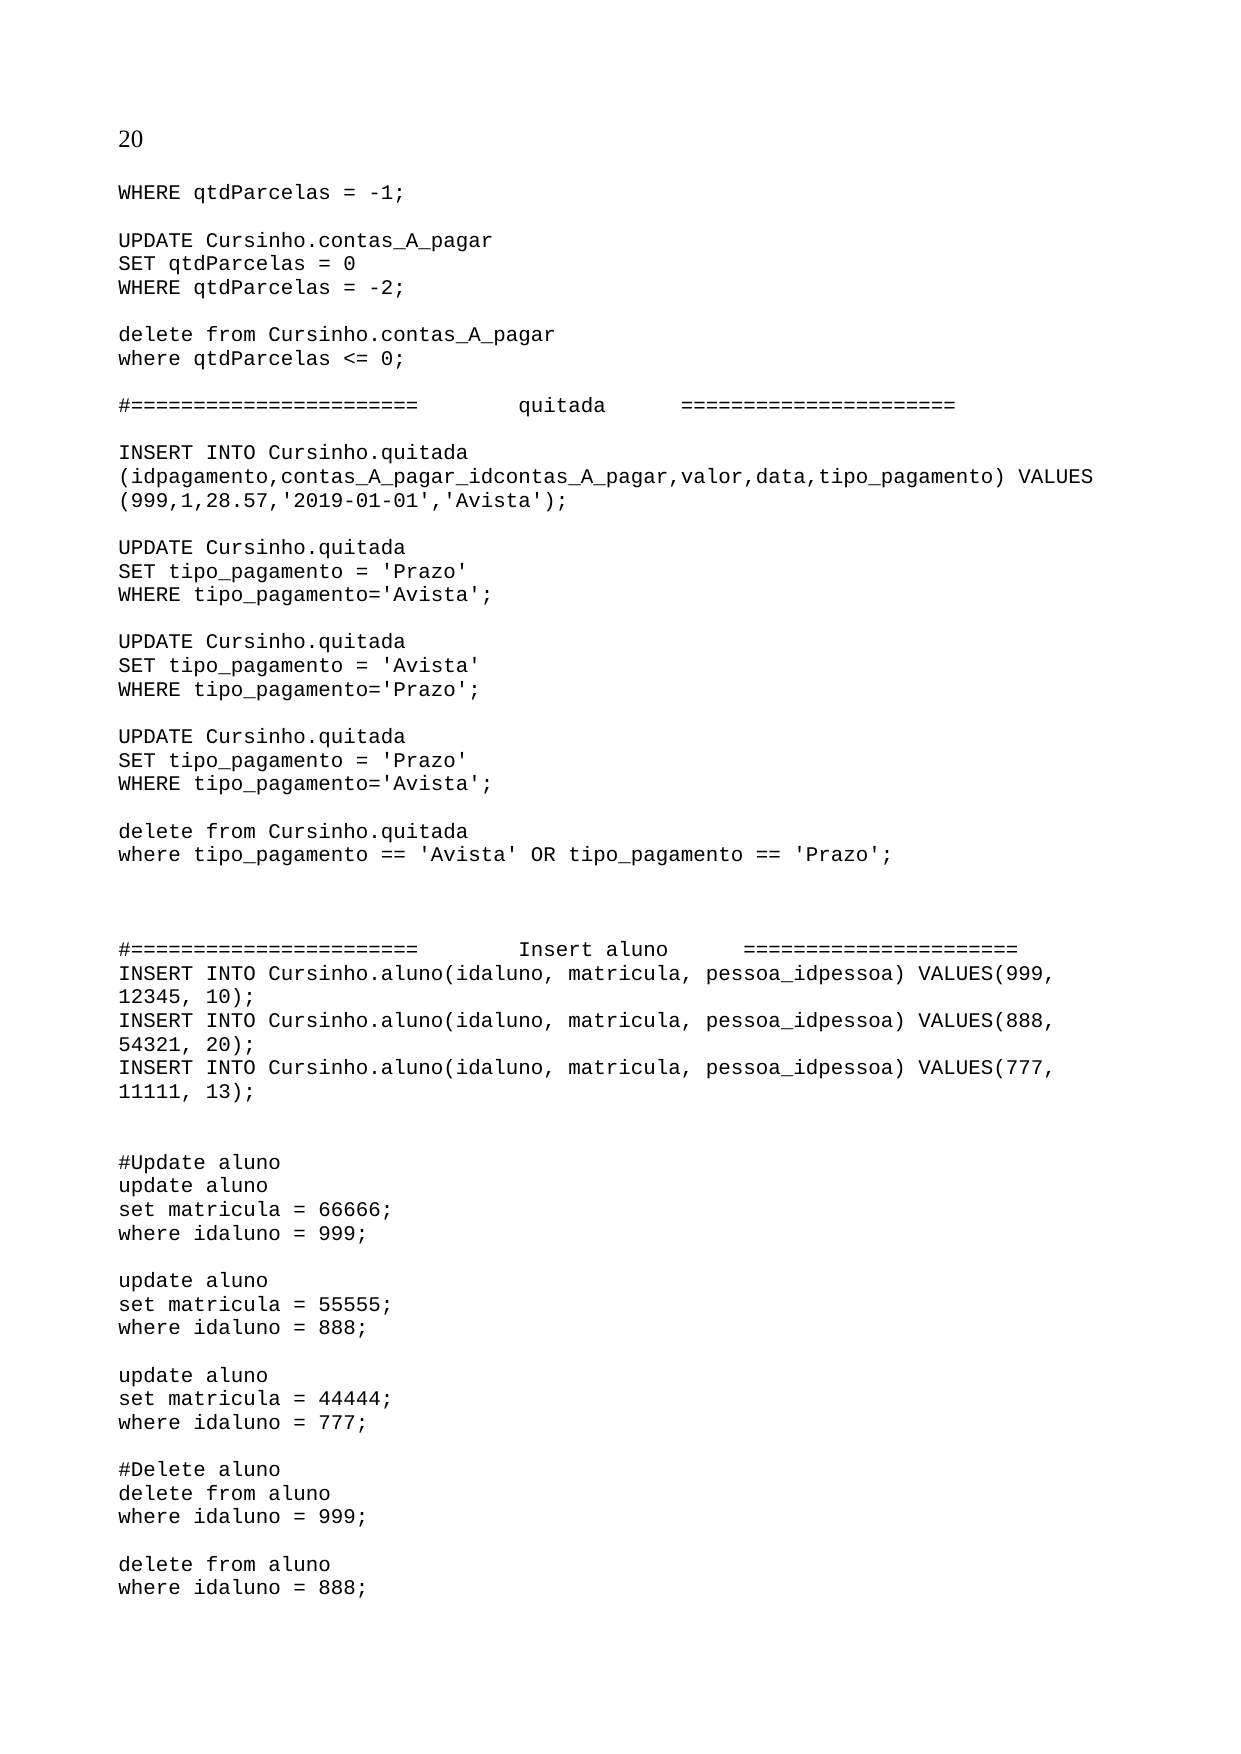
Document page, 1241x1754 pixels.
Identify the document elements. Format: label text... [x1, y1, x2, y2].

text set matricula = 66666; [118, 1199, 1122, 1223]
text WHERE tipo_pagamento='Prazo'; [118, 679, 1122, 702]
text delete from aluno [118, 1483, 1122, 1506]
text SET tipo_pagamento = 'Prazo' [118, 561, 1122, 584]
text delete from Cursinho.quitada [118, 821, 1122, 844]
text update aluno [118, 1175, 1122, 1199]
text WHERE tipo_pagamento='Avista'; [118, 584, 1122, 608]
text INSERT INTO Cursinho.quitada (idpagamento,contas_A_pagar_idcontas_A_pagar,valor,data,tipo_pagamento) VALUES (999,1,28.57,'2019-01-01','Avista'); [118, 442, 1122, 513]
text delete from Cursinho.contas_A_pagar [118, 324, 1122, 348]
text delete from aluno [118, 1554, 1122, 1577]
text UPDATE Cursinho.contas_A_pagar [118, 229, 1122, 253]
text WHERE tipo_pagamento='Avista'; [118, 773, 1122, 797]
text where tipo_pagamento == 'Avista' OR tipo_pagamento == 'Prazo'; [118, 844, 1122, 868]
text #Update aluno [118, 1152, 1122, 1175]
text WHERE qtdParcelas = -2; [118, 277, 1122, 301]
text where idaluno = 777; [118, 1412, 1122, 1436]
text INSERT INTO Cursinho.aluno(idaluno, matricula, pessoa_idpessoa) VALUES(888, 54321, 20); [118, 1010, 1122, 1057]
text update aluno [118, 1270, 1122, 1294]
text UPDATE Cursinho.quitada [118, 632, 1122, 655]
text set matricula = 55555; [118, 1294, 1122, 1317]
text where qtdParcelas <= 0; [118, 348, 1122, 371]
text SET qtdParcelas = 0 [118, 253, 1122, 277]
text WHERE qtdParcelas = -1; [118, 182, 1122, 206]
text #======================= Insert aluno ====================== [118, 939, 1122, 963]
text UPDATE Cursinho.quitada [118, 537, 1122, 561]
text #======================= quitada ====================== [118, 395, 1122, 419]
text where idaluno = 999; [118, 1223, 1122, 1246]
text #Delete aluno [118, 1459, 1122, 1483]
text where idaluno = 999; [118, 1506, 1122, 1530]
text INSERT INTO Cursinho.aluno(idaluno, matricula, pessoa_idpessoa) VALUES(999, 12345, 10); [118, 963, 1122, 1010]
text update aluno [118, 1364, 1122, 1388]
text where idaluno = 888; [118, 1317, 1122, 1341]
text where idaluno = 888; [118, 1577, 1122, 1601]
text INSERT INTO Cursinho.aluno(idaluno, matricula, pessoa_idpessoa) VALUES(777, 11111, 13); [118, 1057, 1122, 1104]
text UPDATE Cursinho.quitada [118, 726, 1122, 750]
text SET tipo_pagamento = 'Prazo' [118, 750, 1122, 773]
text SET tipo_pagamento = 'Avista' [118, 655, 1122, 679]
text set matricula = 44444; [118, 1388, 1122, 1412]
